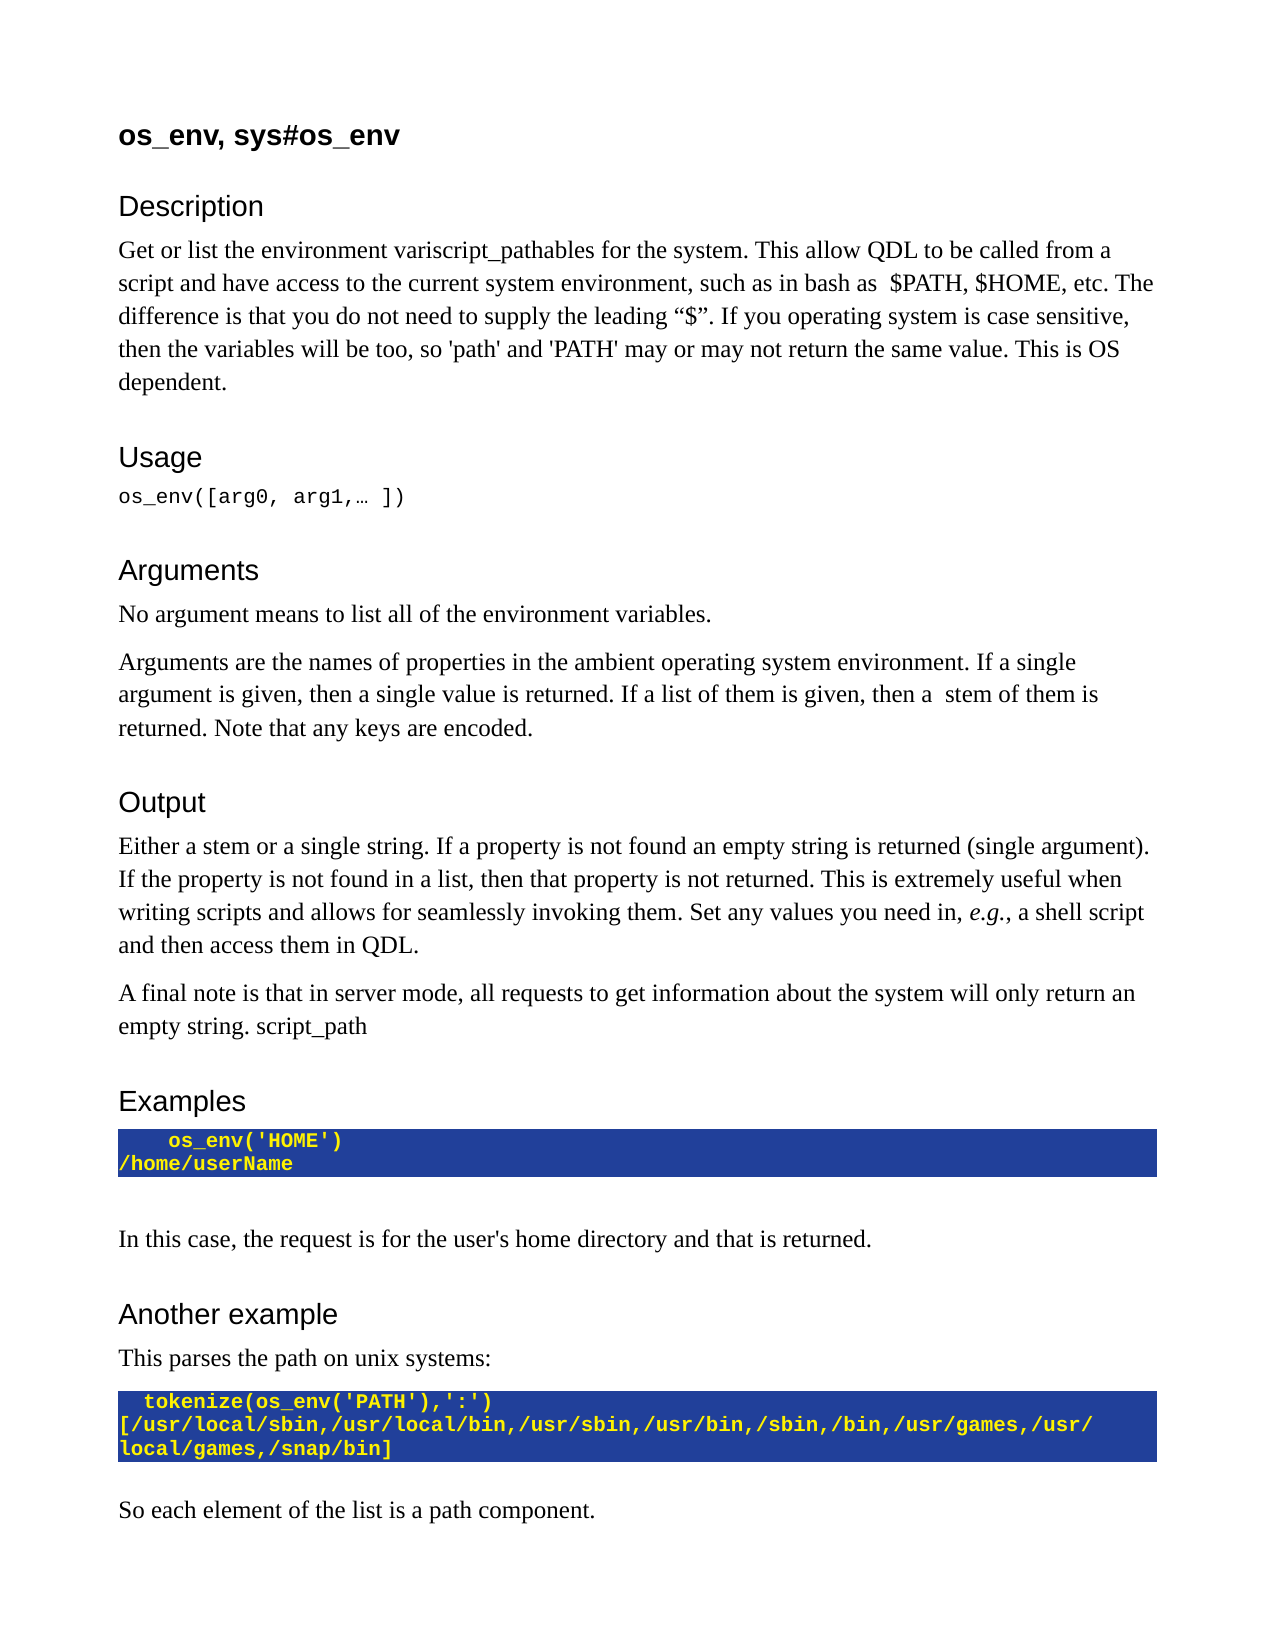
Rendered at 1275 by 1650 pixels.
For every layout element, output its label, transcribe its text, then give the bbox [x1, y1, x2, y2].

text os_env([arg0, arg1,… ]) [118, 486, 1157, 510]
subtitle os_env, sys#os_env [118, 118, 1157, 152]
subtitle Output [118, 785, 1157, 819]
text /home/userName [118, 1153, 1157, 1177]
text This parses the path on unix systems: [118, 1343, 1157, 1372]
text A final note is that in server mode, all requests to get information about the system will only return an empty string. script_path [118, 978, 1157, 1040]
text [/usr/local/sbin,/usr/local/bin,/usr/sbin,/usr/bin,/sbin,/bin,/usr/games,/usr/local/games,/snap/bin] [118, 1414, 1157, 1462]
text os_env('HOME') [118, 1129, 1157, 1153]
subtitle Arguments [118, 553, 1157, 586]
text tokenize(os_env('PATH'),':') [118, 1391, 1157, 1414]
subtitle Usage [118, 440, 1157, 474]
text So each element of the list is a path component. [118, 1462, 1157, 1523]
subtitle Examples [118, 1083, 1157, 1117]
text Get or list the environment variscript_pathables for the system. This allow QDL to be called from a script and have access to the current system environment, such as in bash as $PATH, $HOME, etc. The difference is that you do not need to supply the leading “$”. If you operating system is case sensitive, then the variables will be too, so 'path' and 'PATH' may or may not return the same value. This is OS dependent. [118, 235, 1157, 396]
text Arguments are the names of properties in the ambient operating system environment. If a single argument is given, then a single value is returned. If a list of them is given, then a stem of them is returned. Note that any keys are encoded. [118, 647, 1157, 741]
text Either a stem or a single string. If a property is not found an empty string is returned (single argument). If the property is not found in a list, then that property is not returned. This is extremely useful when writing scripts and allows for seamlessly invoking them. Set any values you need in, e.g., a shell script and then access them in QDL. [118, 831, 1157, 959]
text In this case, the request is for the user's home directory and that is returned. [118, 1224, 1157, 1253]
subtitle Another example [118, 1297, 1157, 1331]
text No argument means to list all of the environment variables. [118, 599, 1157, 628]
subtitle Description [118, 189, 1157, 223]
